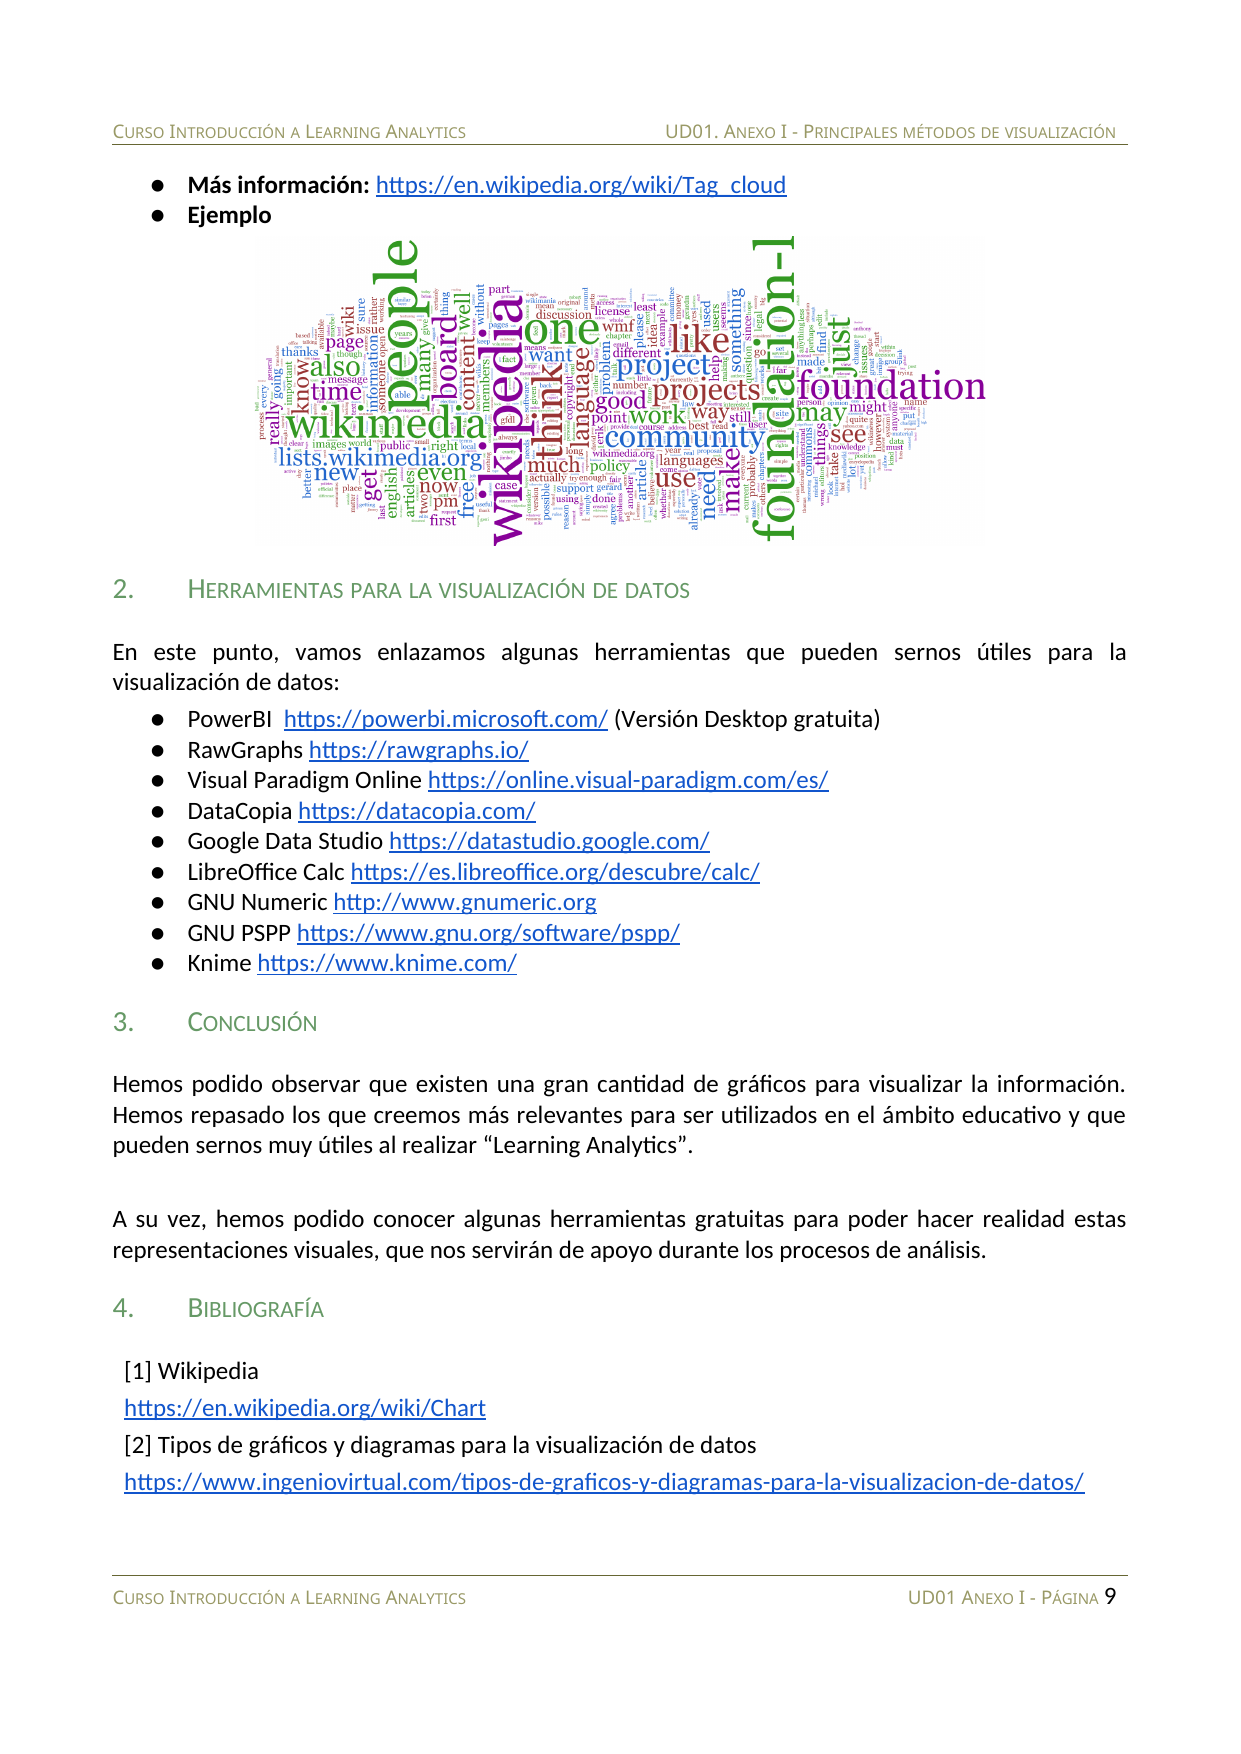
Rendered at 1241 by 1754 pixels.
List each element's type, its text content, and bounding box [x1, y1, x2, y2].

subtitle Conclusión [112, 1003, 1128, 1038]
list Visual Paradigm Online https://online.visual-paradigm.com/es/ [150, 764, 1128, 795]
list GNU Numeric http://www.gnumeric.org [150, 887, 1128, 917]
list GNU PSPP https://www.gnu.org/software/pspp/ [150, 917, 1128, 948]
text [2] Tipos de gráficos y diagramas para la visualización de datos [112, 1429, 1128, 1460]
subtitle Bibliografía [112, 1289, 1128, 1325]
list Google Data Studio https://datastudio.google.com/ [150, 826, 1128, 856]
text [1] Wikipedia [112, 1355, 1128, 1386]
picture [254, 236, 986, 546]
list DataCopia https://datacopia.com/ [150, 795, 1128, 826]
list Knime https://www.knime.com/ [150, 948, 1128, 978]
list Ejemplo [150, 199, 1128, 230]
text En este punto, vamos enlazamos algunas herramientas que pueden sernos útiles para la visualización de datos: [112, 636, 1128, 697]
list RawGraphs https://rawgraphs.io/ [150, 734, 1128, 764]
list Más información: https://en.wikipedia.org/wiki/Tag_cloud [150, 169, 1128, 199]
list PowerBI https://powerbi.microsoft.com/ (Versión Desktop gratuita) [150, 703, 1128, 734]
subtitle Herramientas para la visualización de datos [112, 570, 1128, 606]
text https://en.wikipedia.org/wiki/Chart [112, 1392, 1128, 1423]
list LibreOffice Calc https://es.libreoffice.org/descubre/calc/ [150, 856, 1128, 887]
text Hemos podido observar que existen una gran cantidad de gráficos para visualizar la información. Hemos repasado los que creemos más relevantes para ser utilizados en el ámbito educativo y que pueden sernos muy útiles al realizar “Learning Analytics”. [112, 1069, 1128, 1160]
text https://www.ingeniovirtual.com/tipos-de-graficos-y-diagramas-para-la-visualizacion-de-datos/ [112, 1466, 1128, 1497]
text A su vez, hemos podido conocer algunas herramientas gratuitas para poder hacer realidad estas representaciones visuales, que nos servirán de apoyo durante los procesos de análisis. [112, 1204, 1128, 1265]
